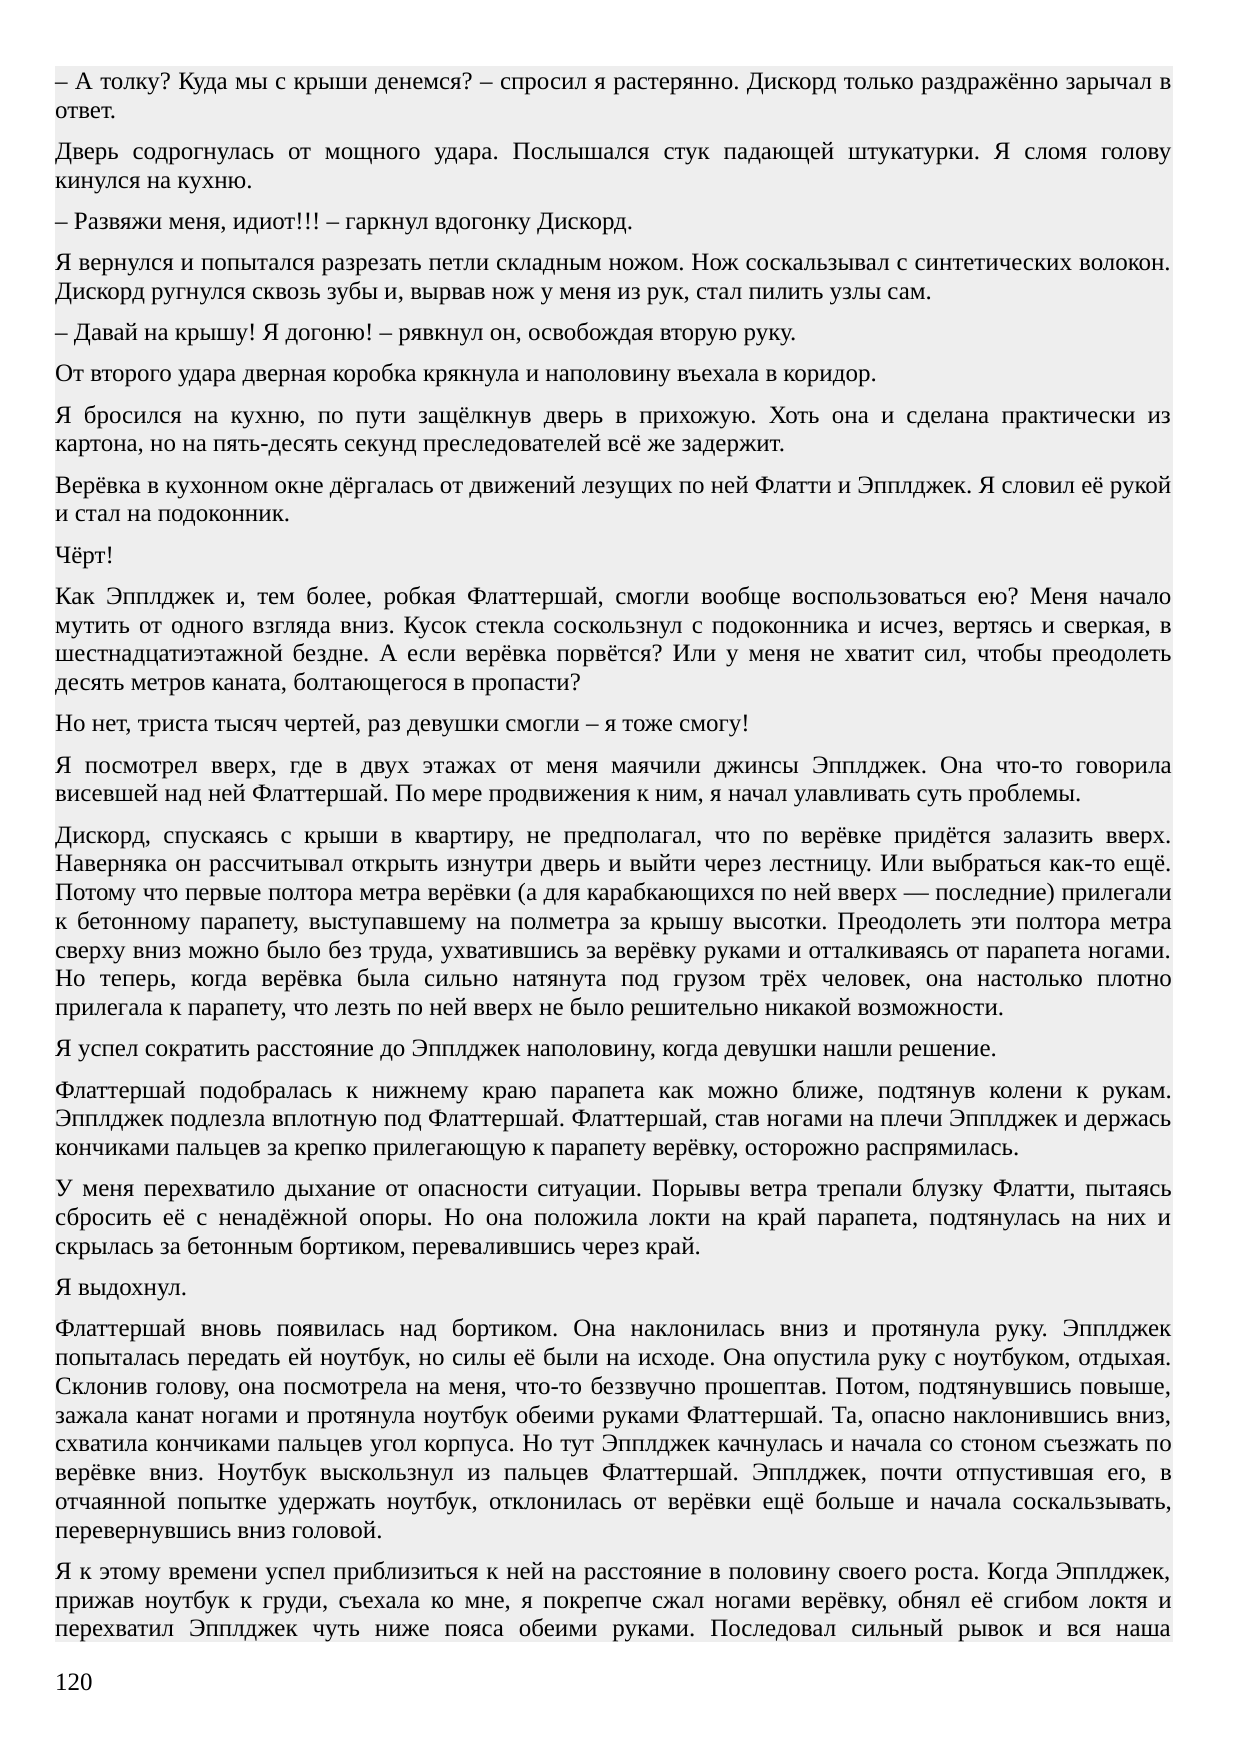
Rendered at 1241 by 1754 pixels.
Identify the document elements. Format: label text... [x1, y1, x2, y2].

text Верёвка в кухонном окне дёргалась от движений лезущих по ней Флатти и Эпплджек. Я словил её рукой и стал на подоконник. [55, 470, 1173, 527]
text Флаттершай вновь появилась над бортиком. Она наклонилась вниз и протянула руку. Эпплджек попыталась передать ей ноутбук, но силы её были на исходе. Она опустила руку с ноутбуком, отдыхая. Склонив голову, она посмотрела на меня, что-то беззвучно прошептав. Потом, подтянувшись повыше, зажала канат ногами и протянула ноутбук обеими руками Флаттершай. Та, опасно наклонившись вниз, схватила кончиками пальцев угол корпуса. Но тут Эпплджек качнулась и начала со стоном съезжать по верёвке вниз. Ноутбук выскользнул из пальцев Флаттершай. Эпплджек, почти отпустившая его, в отчаянной попытке удержать ноутбук, отклонилась от верёвки ещё больше и начала соскальзывать, перевернувшись вниз головой. [55, 1313, 1173, 1543]
text Я вернулся и попытался разрезать петли складным ножом. Нож соскальзывал с синтетических волокон. Дискорд ругнулся сквозь зубы и, вырвав нож у меня из рук, стал пилить узлы сам. [55, 247, 1173, 305]
text – А толку? Куда мы с крыши денемся? – спросил я растерянно. Дискорд только раздражённо зарычал в ответ. [55, 66, 1173, 123]
text Чёрт! [55, 540, 1173, 568]
text Флаттершай подобралась к нижнему краю парапета как можно ближе, подтянув колени к рукам. Эпплджек подлезла вплотную под Флаттершай. Флаттершай, став ногами на плечи Эпплджек и держась кончиками пальцев за крепко прилегающую к парапету верёвку, осторожно распрямилась. [55, 1075, 1173, 1161]
text Я успел сократить расстояние до Эпплджек наполовину, когда девушки нашли решение. [55, 1033, 1173, 1062]
text От второго удара дверная коробка крякнула и наполовину въехала в коридор. [55, 358, 1173, 387]
text Я посмотрел вверх, где в двух этажах от меня маячили джинсы Эпплджек. Она что-то говорила висевшей над ней Флаттершай. По мере продвижения к ним, я начал улавливать суть проблемы. [55, 750, 1173, 807]
text Я выдохнул. [55, 1272, 1173, 1301]
text У меня перехватило дыхание от опасности ситуации. Порывы ветра трепали блузку Флатти, пытаясь сбросить её с ненадёжной опоры. Но она положила локти на край парапета, подтянулась на них и скрылась за бетонным бортиком, перевалившись через край. [55, 1173, 1173, 1260]
text Я бросился на кухню, по пути защёлкнув дверь в прихожую. Хоть она и сделана практически из картона, но на пять-десять секунд преследователей всё же задержит. [55, 400, 1173, 457]
text Дверь содрогнулась от мощного удара. Послышался стук падающей штукатурки. Я сломя голову кинулся на кухню. [55, 136, 1173, 193]
text Дискорд, спускаясь с крыши в квартиру, не предполагал, что по верёвке придётся залазить вверх. Наверняка он рассчитывал открыть изнутри дверь и выйти через лестницу. Или выбраться как-то ещё. Потому что первые полтора метра верёвки (а для карабкающихся по ней вверх — последние) прилегали к бетонному парапету, выступавшему на полметра за крышу высотки. Преодолеть эти полтора метра сверху вниз можно было без труда, ухватившись за верёвку руками и отталкиваясь от парапета ногами. Но теперь, когда верёвка была сильно натянута под грузом трёх человек, она настолько плотно прилегала к парапету, что лезть по ней вверх не было решительно никакой возможности. [55, 820, 1173, 1021]
text Я к этому времени успел приблизиться к ней на расстояние в половину своего роста. Когда Эпплджек, прижав ноутбук к груди, съехала ко мне, я покрепче сжал ногами верёвку, обнял её сгибом локтя и перехватил Эпплджек чуть ниже пояса обеими руками. Последовал сильный рывок и вся наша [55, 1556, 1173, 1642]
text – Развяжи меня, идиот!!! – гаркнул вдогонку Дискорд. [55, 206, 1173, 235]
text Но нет, триста тысяч чертей, раз девушки смогли – я тоже смогу! [55, 708, 1173, 737]
text Как Эпплджек и, тем более, робкая Флаттершай, смогли вообще воспользоваться ею? Меня начало мутить от одного взгляда вниз. Кусок стекла соскользнул с подоконника и исчез, вертясь и сверкая, в шестнадцатиэтажной бездне. А если верёвка порвётся? Или у меня не хватит сил, чтобы преодолеть десять метров каната, болтающегося в пропасти? [55, 581, 1173, 696]
text – Давай на крышу! Я догоню! – рявкнул он, освобождая вторую руку. [55, 317, 1173, 346]
